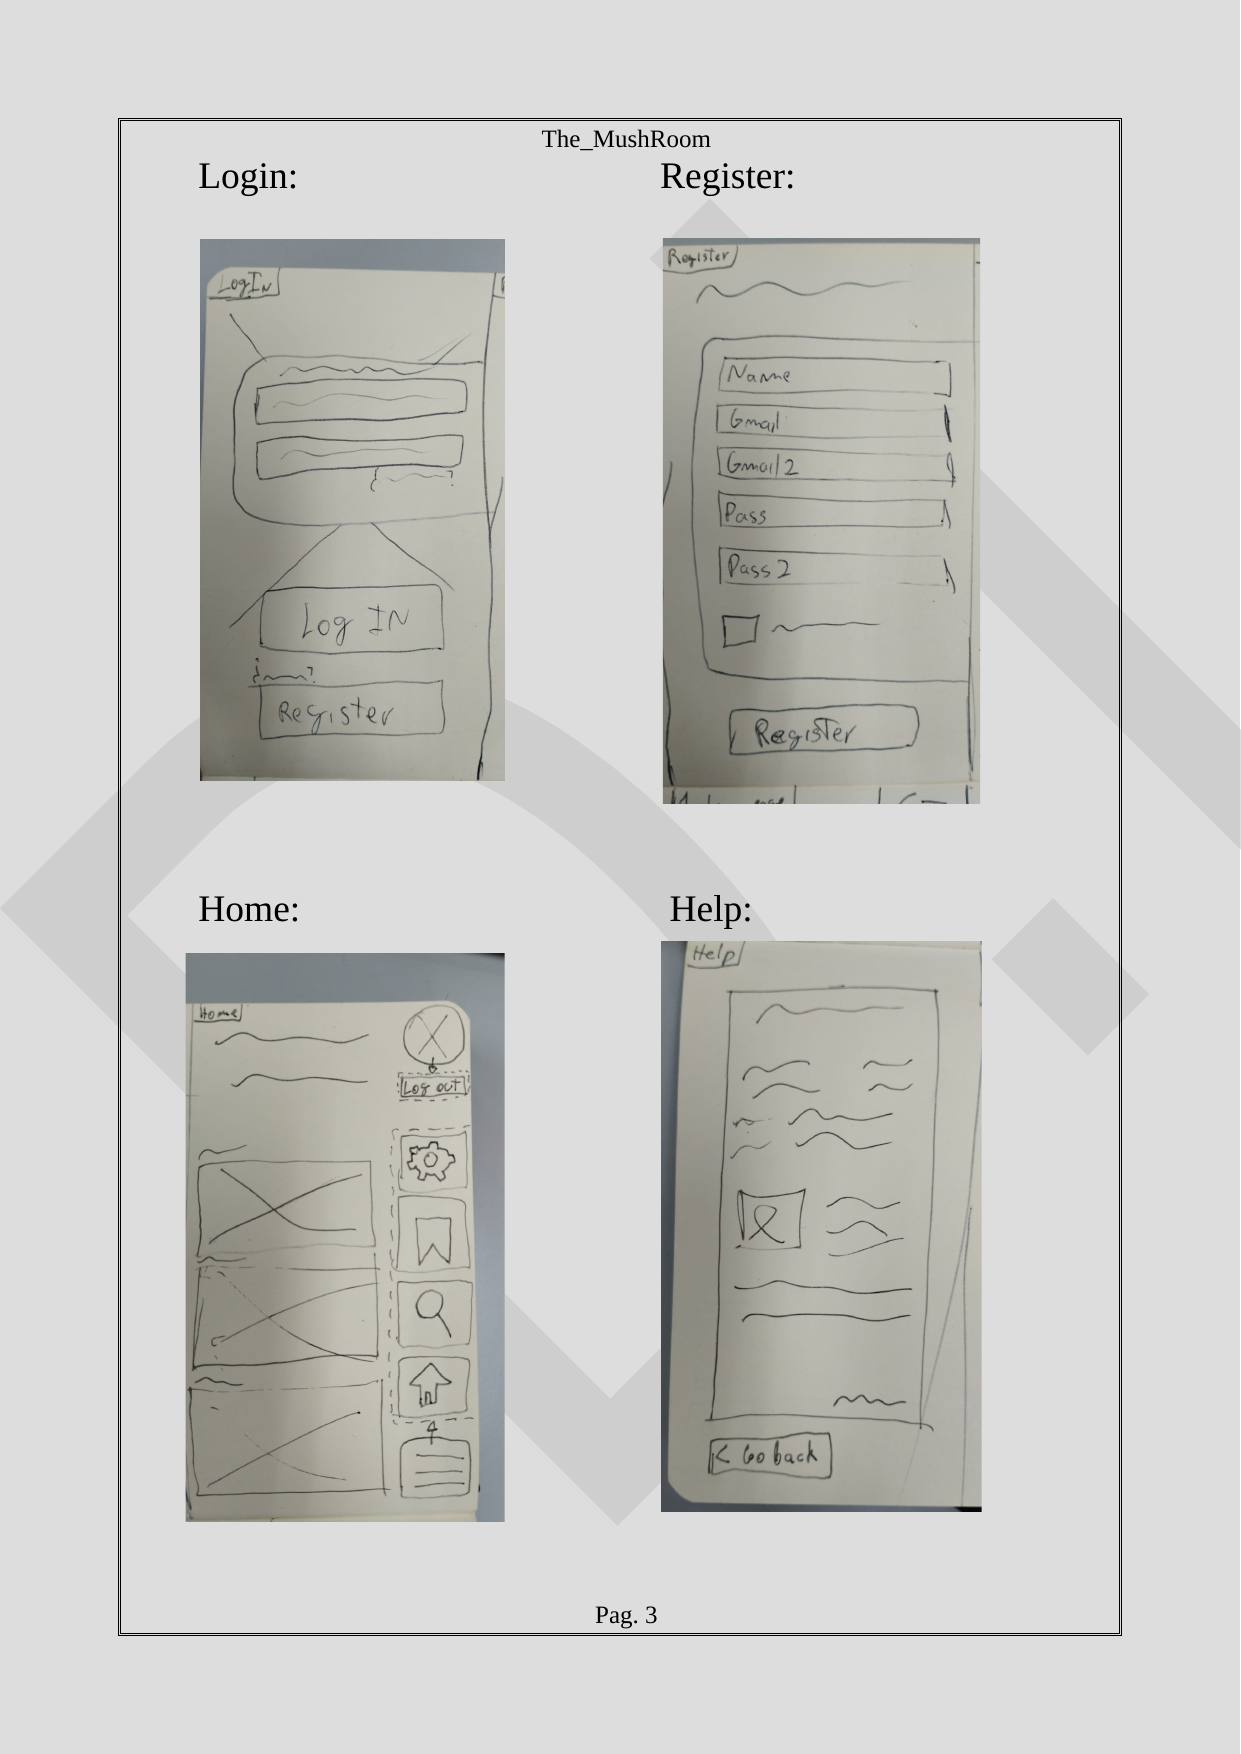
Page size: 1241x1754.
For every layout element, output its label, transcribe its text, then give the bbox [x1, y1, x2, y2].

picture [661, 941, 982, 1512]
picture [185, 953, 505, 1522]
picture [200, 239, 505, 781]
picture [662, 238, 981, 804]
text Login: Register: Home: Help: [124, 154, 1116, 930]
